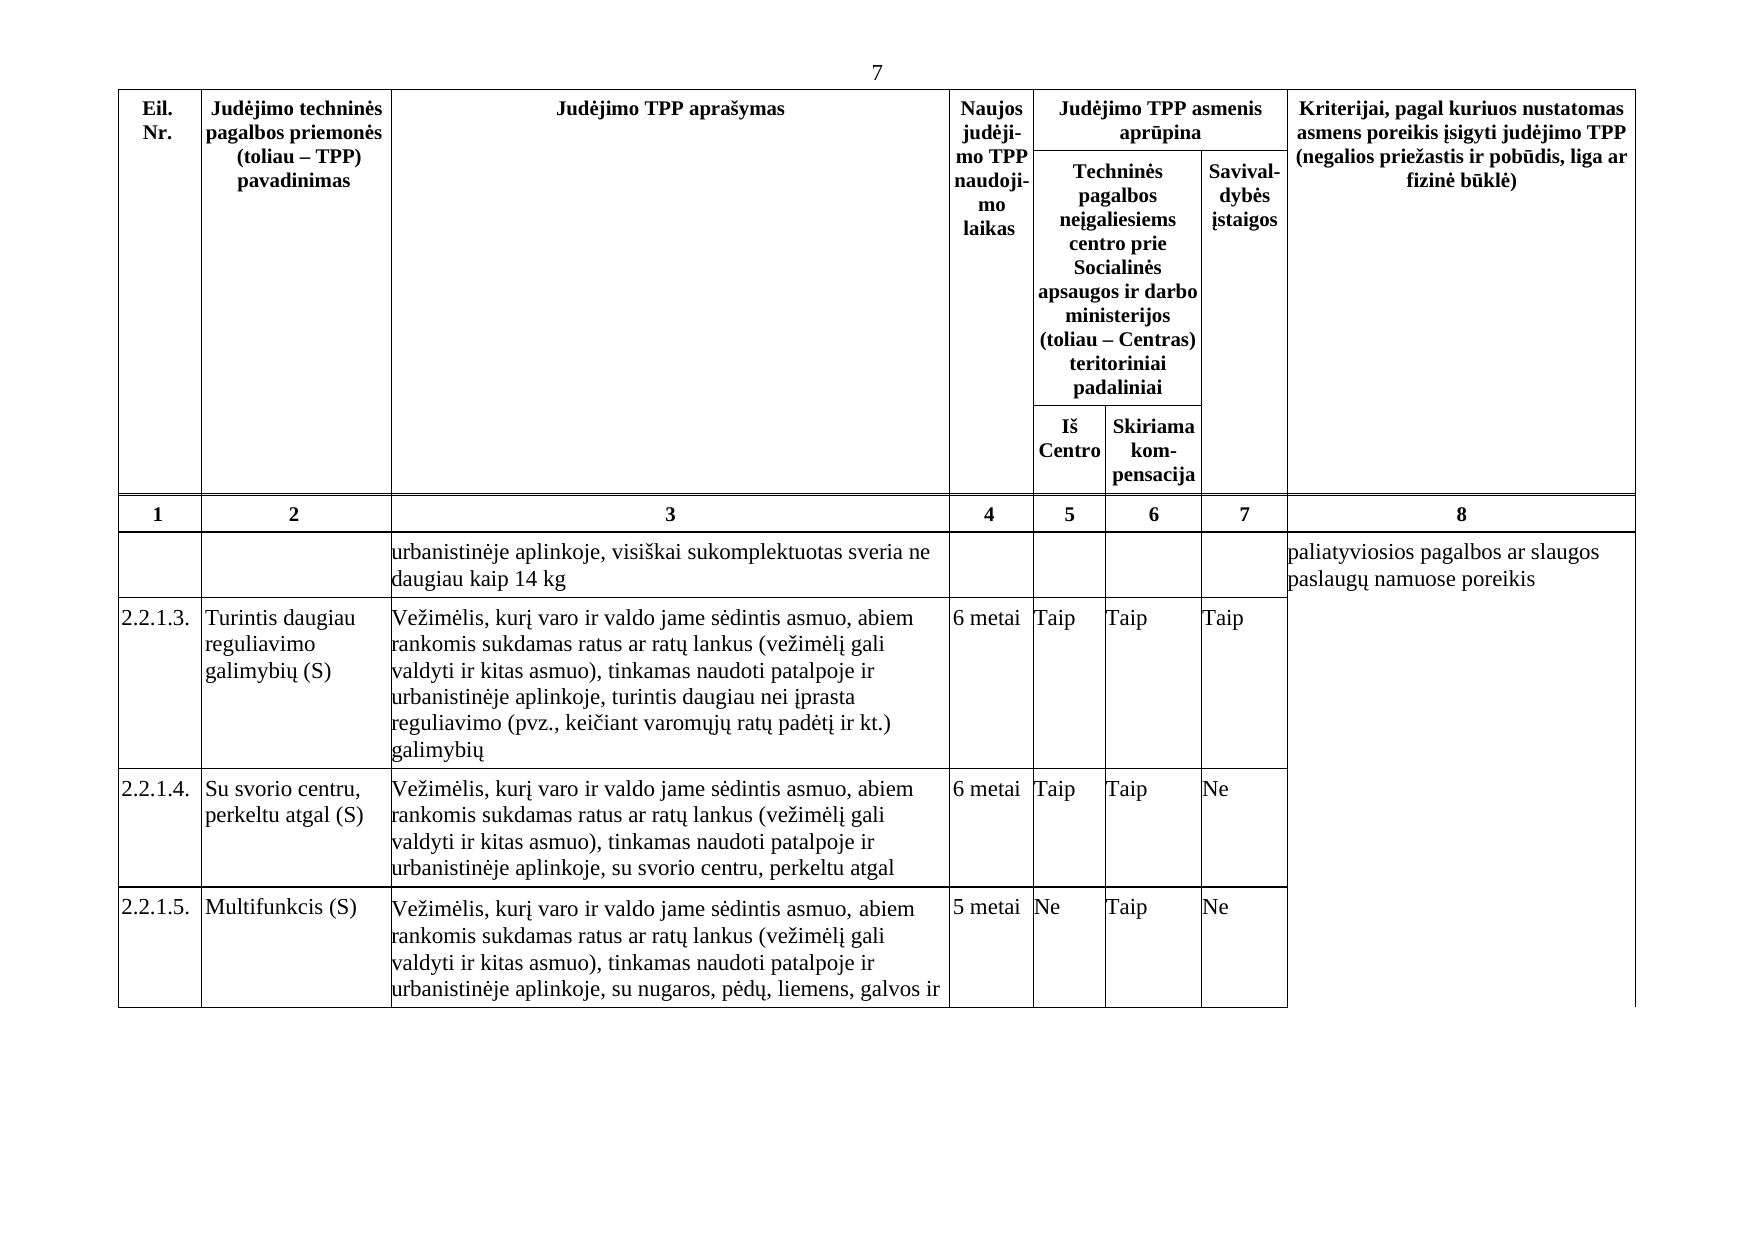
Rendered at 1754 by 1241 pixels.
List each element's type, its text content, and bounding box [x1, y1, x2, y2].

table_cell [202, 533, 391, 597]
table_header Judėjimo techninės pagalbos priemonės (toliau – TPP) pavadinimas [202, 90, 391, 492]
table_cell [1034, 533, 1105, 597]
table_cell Multifunkcis (S) [202, 888, 391, 1007]
table_cell Taip [1106, 888, 1201, 1007]
table_cell 6 metai [950, 769, 1033, 886]
table_cell Vežimėlis, kurį varo ir valdo jame sėdintis asmuo, abiem rankomis sukdamas ratus ar ratų lankus (vežimėlį gali valdyti ir kitas asmuo), tinkamas naudoti patalpoje ir urbanistinėje aplinkoje, turintis daugiau nei įprasta reguliavimo (pvz., keičiant varomųjų ratų padėtį ir kt.) galimybių [392, 598, 949, 768]
table_cell 3 [392, 496, 949, 531]
table_cell [1106, 533, 1201, 597]
table_cell 7 [1202, 496, 1287, 531]
table_header Judėjimo TPP aprašymas [392, 90, 949, 492]
table_cell [950, 533, 1033, 597]
table_cell 5 metai [950, 888, 1033, 1007]
table_cell 2.2.1.5. [119, 888, 201, 1007]
table_cell Techninės pagalbos neįgaliesiems centro prie Socialinės apsaugos ir darbo ministerijos (toliau – Centras) teritoriniai padaliniai [1034, 151, 1201, 405]
table_header Naujos judėji- mo TPP naudoji-mo laikas [950, 90, 1033, 492]
table_cell Ne [1202, 888, 1287, 1007]
table_cell Savival-dybės įstaigos [1202, 151, 1287, 492]
table_cell paliatyviosios pagalbos ar slaugos paslaugų namuose poreikis [1288, 533, 1635, 1007]
table_cell 5 [1034, 496, 1105, 531]
table_cell 2.2.1.3. [119, 598, 201, 768]
table_cell Iš Centro [1034, 406, 1105, 492]
table_cell 6 metai [950, 598, 1033, 768]
table_header Eil. Nr. [119, 90, 201, 492]
table_cell 2 [202, 496, 391, 531]
table_cell 8 [1288, 496, 1635, 531]
table_cell urbanistinėje aplinkoje, visiškai sukomplektuotas sveria ne daugiau kaip 14 kg [392, 533, 949, 597]
table_cell Taip [1034, 769, 1105, 886]
table_cell Ne [1202, 769, 1287, 886]
table_cell Ne [1034, 888, 1105, 1007]
table_cell [119, 533, 201, 597]
table_cell Taip [1106, 598, 1201, 768]
table_cell 4 [950, 496, 1033, 531]
table_cell 6 [1106, 496, 1201, 531]
table_cell Taip [1106, 769, 1201, 886]
table_cell 1 [119, 496, 201, 531]
table_cell Vežimėlis, kurį varo ir valdo jame sėdintis asmuo, abiem rankomis sukdamas ratus ar ratų lankus (vežimėlį gali valdyti ir kitas asmuo), tinkamas naudoti patalpoje ir urbanistinėje aplinkoje, su svorio centru, perkeltu atgal [392, 769, 949, 886]
table_cell Skiriama kom-pensacija [1106, 406, 1201, 492]
table_cell Taip [1034, 598, 1105, 768]
table_cell [1202, 533, 1287, 597]
table_cell 2.2.1.4. [119, 769, 201, 886]
table_cell Vežimėlis, kurį varo ir valdo jame sėdintis asmuo, abiem rankomis sukdamas ratus ar ratų lankus (vežimėlį gali valdyti ir kitas asmuo), tinkamas naudoti patalpoje ir urbanistinėje aplinkoje, su nugaros, pėdų, liemens, galvos ir [392, 888, 949, 1007]
table_cell Su svorio centru, perkeltu atgal (S) [202, 769, 391, 886]
table_cell Taip [1202, 598, 1287, 768]
table_header Kriterijai, pagal kuriuos nustatomas asmens poreikis įsigyti judėjimo TPP (negalios priežastis ir pobūdis, liga ar fizinė būklė) [1288, 90, 1635, 492]
table_cell Turintis daugiau reguliavimo galimybių (S) [202, 598, 391, 768]
table_header Judėjimo TPP asmenis aprūpina [1034, 90, 1287, 149]
